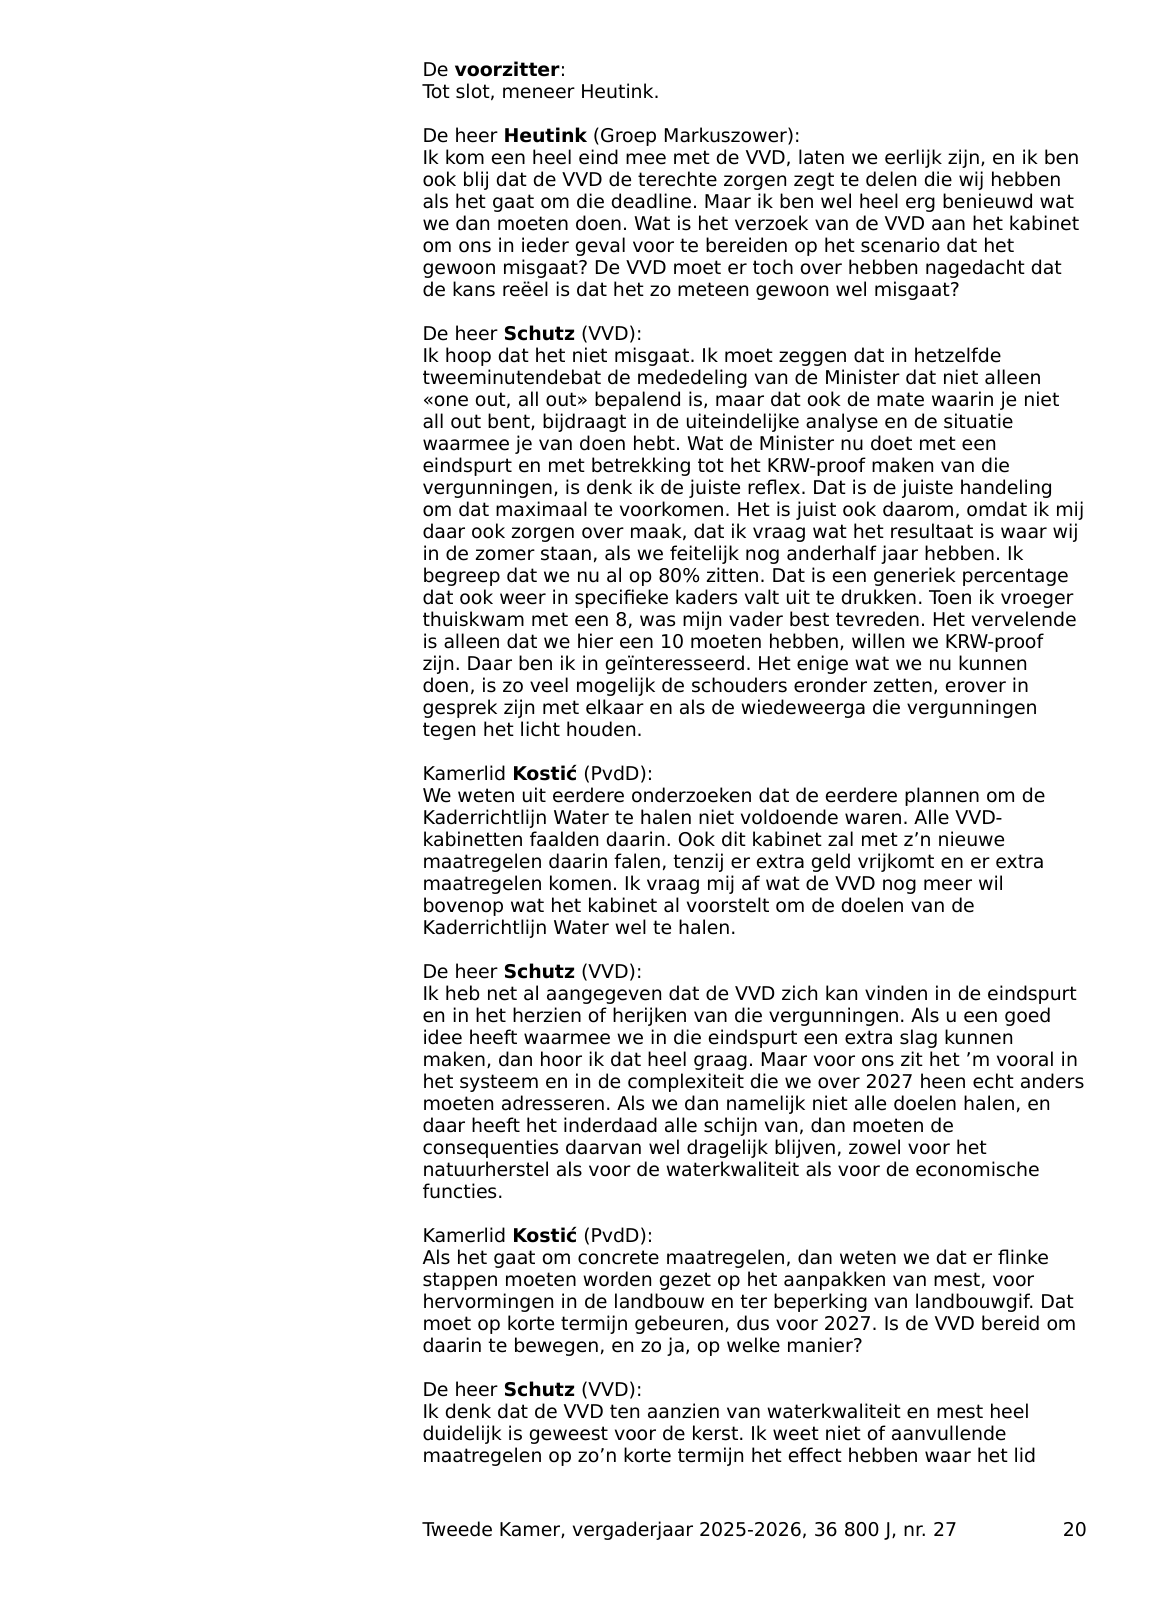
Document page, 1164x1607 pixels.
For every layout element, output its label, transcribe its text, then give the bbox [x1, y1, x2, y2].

text We weten uit eerdere onderzoeken dat de eerdere plannen om de Kaderrichtlijn Water te halen niet voldoende waren. Alle VVD-kabinetten faalden daarin. Ook dit kabinet zal met z’n nieuwe maatregelen daarin falen, tenzij er extra geld vrijkomt en er extra maatregelen komen. Ik vraag mij af wat de VVD nog meer wil bovenop wat het kabinet al voorstelt om de doelen van de Kaderrichtlijn Water wel te halen. [422, 785, 1087, 939]
text De heer Schutz (VVD): [422, 961, 1087, 983]
text Ik kom een heel eind mee met de VVD, laten we eerlijk zijn, en ik ben ook blij dat de VVD de terechte zorgen zegt te delen die wij hebben als het gaat om die deadline. Maar ik ben wel heel erg benieuwd wat we dan moeten doen. Wat is het verzoek van de VVD aan het kabinet om ons in ieder geval voor te bereiden op het scenario dat het gewoon misgaat? De VVD moet er toch over hebben nagedacht dat de kans reëel is dat het zo meteen gewoon wel misgaat? [422, 147, 1087, 301]
text Als het gaat om concrete maatregelen, dan weten we dat er flinke stappen moeten worden gezet op het aanpakken van mest, voor hervormingen in de landbouw en ter beperking van landbouwgif. Dat moet op korte termijn gebeuren, dus voor 2027. Is de VVD bereid om daarin te bewegen, en zo ja, op welke manier? [422, 1247, 1087, 1357]
text Tot slot, meneer Heutink. [422, 81, 1087, 103]
text De heer Schutz (VVD): [422, 1379, 1087, 1401]
text Kamerlid Kostić (PvdD): [422, 1225, 1087, 1247]
text Kamerlid Kostić (PvdD): [422, 763, 1087, 785]
text De heer Heutink (Groep Markuszower): [422, 125, 1087, 147]
text Ik denk dat de VVD ten aanzien van waterkwaliteit en mest heel duidelijk is geweest voor de kerst. Ik weet niet of aanvullende maatregelen op zo’n korte termijn het effect hebben waar het lid [422, 1401, 1087, 1467]
text Ik heb net al aangegeven dat de VVD zich kan vinden in de eindspurt en in het herzien of herijken van die vergunningen. Als u een goed idee heeft waarmee we in die eindspurt een extra slag kunnen maken, dan hoor ik dat heel graag. Maar voor ons zit het ’m vooral in het systeem en in de complexiteit die we over 2027 heen echt anders moeten adresseren. Als we dan namelijk niet alle doelen halen, en daar heeft het inderdaad alle schijn van, dan moeten de consequenties daarvan wel dragelijk blijven, zowel voor het natuurherstel als voor de waterkwaliteit als voor de economische functies. [422, 983, 1087, 1203]
text De heer Schutz (VVD): [422, 323, 1087, 345]
text Ik hoop dat het niet misgaat. Ik moet zeggen dat in hetzelfde tweeminutendebat de mededeling van de Minister dat niet alleen «one out, all out» bepalend is, maar dat ook de mate waarin je niet all out bent, bijdraagt in de uiteindelijke analyse en de situatie waarmee je van doen hebt. Wat de Minister nu doet met een eindspurt en met betrekking tot het KRW-proof maken van die vergunningen, is denk ik de juiste reflex. Dat is de juiste handeling om dat maximaal te voorkomen. Het is juist ook daarom, omdat ik mij daar ook zorgen over maak, dat ik vraag wat het resultaat is waar wij in de zomer staan, als we feitelijk nog anderhalf jaar hebben. Ik begreep dat we nu al op 80% zitten. Dat is een generiek percentage dat ook weer in specifieke kaders valt uit te drukken. Toen ik vroeger thuiskwam met een 8, was mijn vader best tevreden. Het vervelende is alleen dat we hier een 10 moeten hebben, willen we KRW-proof zijn. Daar ben ik in geïnteresseerd. Het enige wat we nu kunnen doen, is zo veel mogelijk de schouders eronder zetten, erover in gesprek zijn met elkaar en als de wiedeweerga die vergunningen tegen het licht houden. [422, 345, 1087, 741]
text De voorzitter: [422, 59, 1087, 81]
